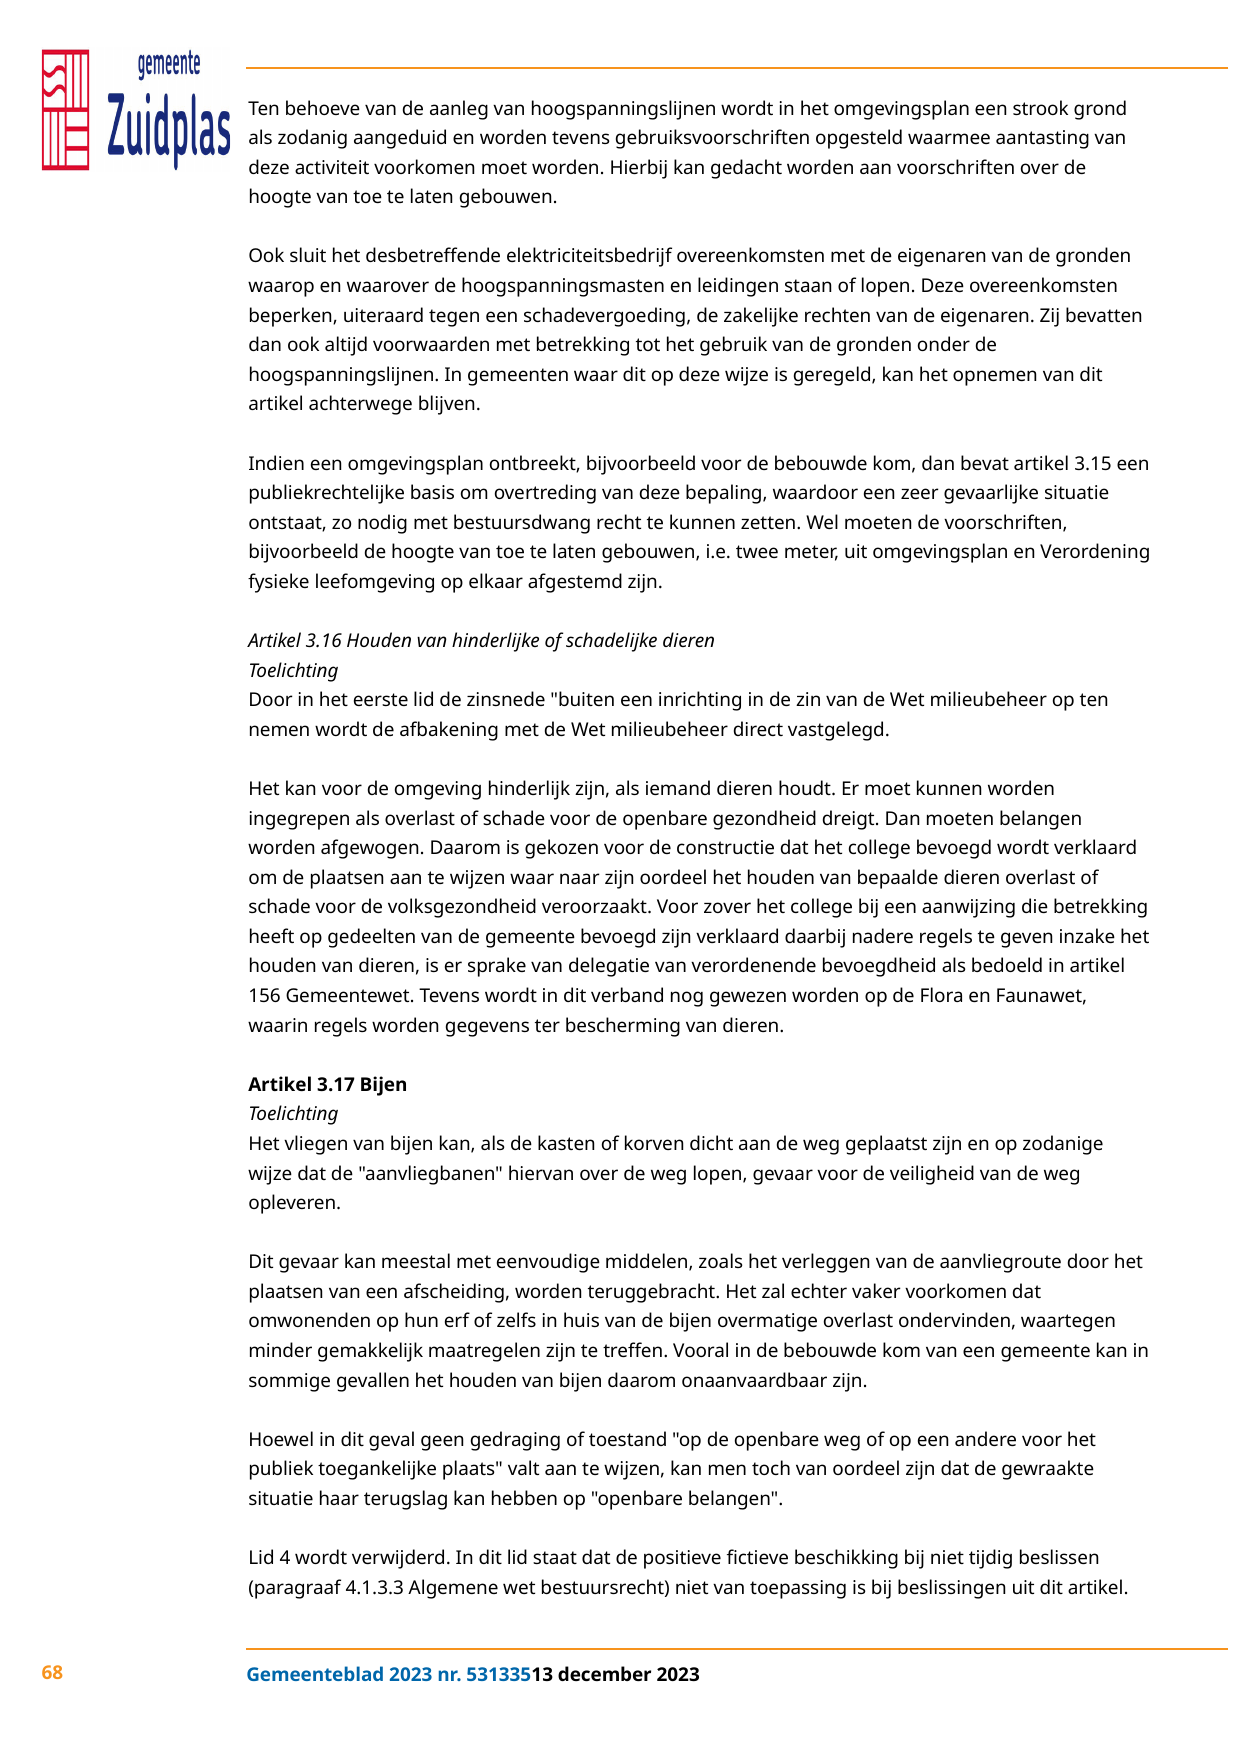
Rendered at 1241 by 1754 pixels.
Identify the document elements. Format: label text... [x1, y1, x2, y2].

text Dit gevaar kan meestal met eenvoudige middelen, zoals het verleggen van de aanvliegroute door het plaatsen van een afscheiding, worden teruggebracht. Het zal echter vaker voorkomen dat omwonenden op hun erf of zelfs in huis van de bijen overmatige overlast ondervinden, waartegen minder gemakkelijk maatregelen zijn te treffen. Vooral in de bebouwde kom van een gemeente kan in sommige gevallen het houden van bijen daarom onaanvaardbaar zijn. [248, 1248, 1152, 1393]
text Lid 4 wordt verwijderd. In dit lid staat dat de positieve fictieve beschikking bij niet tijdig beslissen (paragraaf 4.1.3.3 Algemene wet bestuursrecht) niet van toepassing is bij beslissingen uit dit artikel. [248, 1544, 1152, 1600]
text Toelichting [248, 1101, 1152, 1126]
text Het kan voor de omgeving hinderlijk zijn, als iemand dieren houdt. Er moet kunnen worden ingegrepen als overlast of schade voor de openbare gezondheid dreigt. Dan moeten belangen worden afgewogen. Daarom is gekozen voor de constructie dat het college bevoegd wordt verklaard om de plaatsen aan te wijzen waar naar zijn oordeel het houden van bepaalde dieren overlast of schade voor de volksgezondheid veroorzaakt. Voor zover het college bij een aanwijzing die betrekking heeft op gedeelten van de gemeente bevoegd zijn verklaard daarbij nadere regels te geven inzake het houden van dieren, is er sprake van delegatie van verordenende bevoegdheid als bedoeld in artikel 156 Gemeentewet. Tevens wordt in dit verband nog gewezen worden op de Flora en Faunawet, waarin regels worden gegevens ter bescherming van dieren. [248, 775, 1152, 1038]
picture [41, 47, 231, 172]
text Artikel 3.17 Bijen [248, 1071, 1152, 1097]
text Artikel 3.16 Houden van hinderlijke of schadelijke dieren [248, 627, 1152, 653]
text Ten behoeve van de aanleg van hoogspanningslijnen wordt in het omgevingsplan een strook grond als zodanig aangeduid en worden tevens gebruiksvoorschriften opgesteld waarmee aantasting van deze activiteit voorkomen moet worden. Hierbij kan gedacht worden aan voorschriften over de hoogte van toe te laten gebouwen. [248, 95, 1152, 209]
text Het vliegen van bijen kan, als de kasten of korven dicht aan de weg geplaatst zijn en op zodanige wijze dat de "aanvliegbanen" hiervan over de weg lopen, gevaar voor de veiligheid van de weg opleveren. [248, 1130, 1152, 1215]
text Hoewel in dit geval geen gedraging of toestand "op de openbare weg of op een andere voor het publiek toegankelijke plaats" valt aan te wijzen, kan men toch van oordeel zijn dat de gewraakte situatie haar terugslag kan hebben op "openbare belangen". [248, 1426, 1152, 1511]
text Indien een omgevingsplan ontbreekt, bijvoorbeeld voor de bebouwde kom, dan bevat artikel 3.15 een publiekrechtelijke basis om overtreding van deze bepaling, waardoor een zeer gevaarlijke situatie ontstaat, zo nodig met bestuursdwang recht te kunnen zetten. Wel moeten de voorschriften, bijvoorbeeld de hoogte van toe te laten gebouwen, i.e. twee meter, uit omgevingsplan en Verordening fysieke leefomgeving op elkaar afgestemd zijn. [248, 450, 1152, 594]
text Toelichting [248, 657, 1152, 683]
text Ook sluit het desbetreffende elektriciteitsbedrijf overeenkomsten met de eigenaren van de gronden waarop en waarover de hoogspanningsmasten en leidingen staan of lopen. Deze overeenkomsten beperken, uiteraard tegen een schadevergoeding, de zakelijke rechten van de eigenaren. Zij bevatten dan ook altijd voorwaarden met betrekking tot het gebruik van de gronden onder de hoogspanningslijnen. In gemeenten waar dit op deze wijze is geregeld, kan het opnemen van dit artikel achterwege blijven. [248, 243, 1152, 416]
text Door in het eerste lid de zinsnede "buiten een inrichting in de zin van de Wet milieubeheer op ten nemen wordt de afbakening met de Wet milieubeheer direct vastgelegd. [248, 686, 1152, 742]
